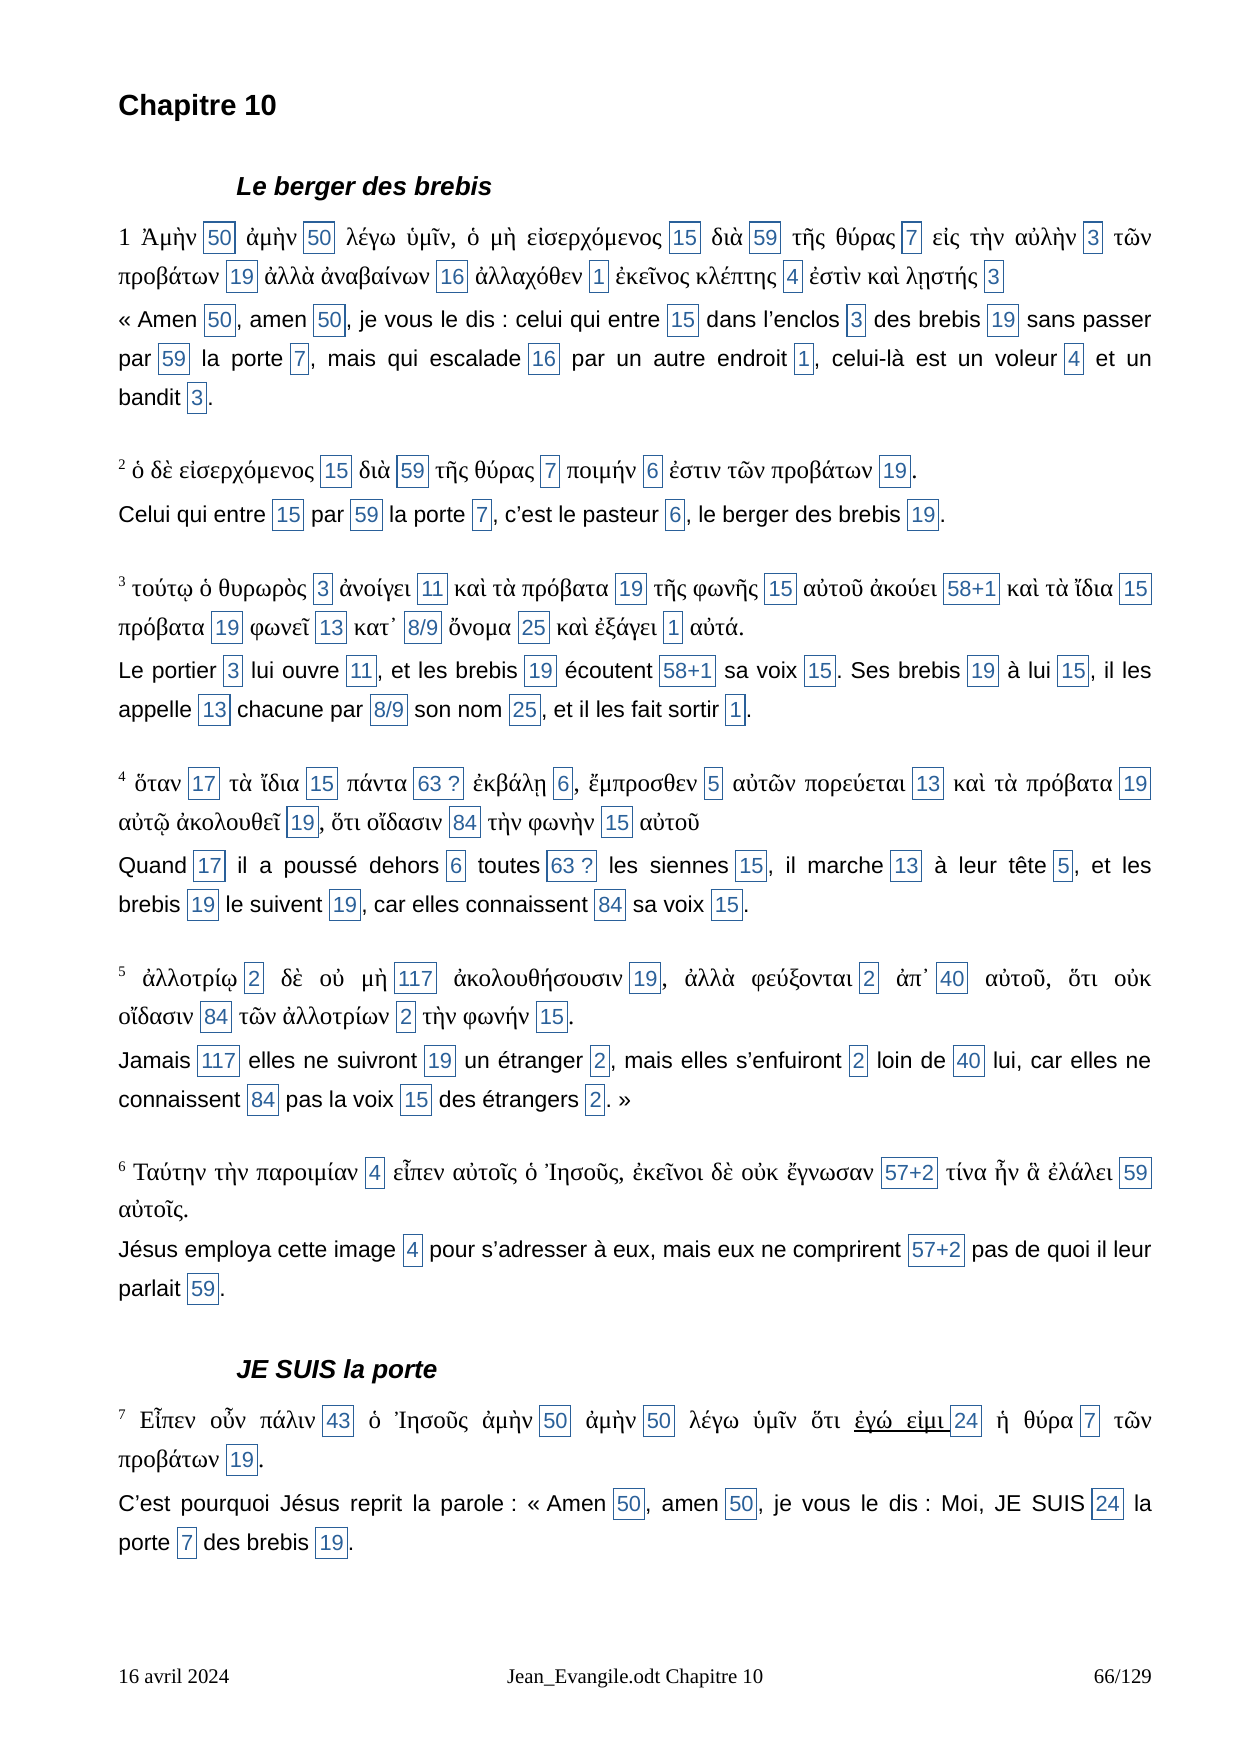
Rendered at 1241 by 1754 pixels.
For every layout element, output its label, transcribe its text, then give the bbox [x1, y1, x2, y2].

text 59 [398, 456, 428, 487]
text 7 [473, 500, 491, 530]
subtitle Le berger des brebis [236, 172, 1152, 201]
text Jésus employa cette image 4 pour s’adresser à eux, mais eux ne comprirent 57+2 pas de quoi il leur parlait 59. [118, 1234, 1152, 1305]
text Quand 17 il a poussé dehors 6 toutes 63 ? les siennes 15, il marche 13 à leur tête 5, et les brebis 19 le suivent 19, car elles connaissent 84 sa voix 15. [118, 850, 1152, 921]
text « Amen 50, amen 50, je vous le dis : celui qui entre 15 dans l’enclos 3 des brebis 19 sans passer par 59 la porte 7, mais qui escalade 16 par un autre endroit 1, celui-là est un voleur 4 et un bandit 3. [118, 304, 1152, 414]
text 15 [273, 500, 303, 530]
text 4 ὅταν 17 τὰ ἴδια 15 πάντα 63 ? ἐκβάλῃ 6, ἔμπροσθεν 5 αὐτῶν πορεύεται 13 καὶ τὰ πρόβατα 19 αὐτῷ ἀκολουθεῖ 19, ὅτι οἴδασιν 84 τὴν φωνὴν 15 αὐτοῦ [118, 767, 1152, 838]
text 15 [321, 456, 351, 487]
text C’est pourquoi Jésus reprit la parole : « Amen 50, amen 50, je vous le dis : Moi, JE SUIS 24 la porte 7 des brebis 19. [118, 1488, 1152, 1559]
text 6 [644, 456, 662, 487]
text 1 Ἀμὴν 50 ἀμὴν 50 λέγω ὑμῖν, ὁ μὴ εἰσερχόμενος 15 διὰ 59 τῆς θύρας 7 εἰς τὴν αὐλὴν 3 τῶν προβάτων 19 ἀλλὰ ἀναβαίνων 16 ἀλλαχόθεν 1 ἐκεῖνος κλέπτης 4 ἐστὶν καὶ λῃστής 3 [118, 221, 1152, 293]
text 3 τούτῳ ὁ θυρωρὸς 3 ἀνοίγει 11 καὶ τὰ πρόβατα 19 τῆς φωνῆς 15 αὐτοῦ ἀκούει 58+1 καὶ τὰ ἴδια 15 πρόβατα 19 φωνεῖ 13 κατ᾽ 8/9 ὄνομα 25 καὶ ἐξάγει 1 αὐτά. [118, 572, 1152, 644]
text ποιμήν [560, 455, 643, 488]
text la porte [383, 499, 472, 531]
text ἐστιν τῶν προβάτων [663, 455, 879, 488]
text 6 Ταύτην τὴν παροιμίαν 4 εἶπεν αὐτοῖς ὁ Ἰησοῦς, ἐκεῖνοι δὲ οὐκ ἔγνωσαν 57+2 τίνα ἦν ἃ ἐλάλει 59 αὐτοῖς. [118, 1157, 1152, 1223]
text 59 [351, 500, 382, 530]
text 2 ὁ δὲ εἰσερχόμενος [118, 455, 320, 488]
text τῆς θύρας [429, 455, 540, 488]
text 7 Εἶπεν οὖν πάλιν 43 ὁ Ἰησοῦς ἀμὴν 50 ἀμὴν 50 λέγω ὑμῖν ὅτι ἐγώ εἰμι 24 ἡ θύρα 7 τῶν προβάτων 19. [118, 1405, 1152, 1476]
text 5 ἀλλοτρίῳ 2 δὲ οὐ μὴ 117 ἀκολουθήσουσιν 19, ἀλλὰ φεύξονται 2 ἀπ᾽ 40 αὐτοῦ, ὅτι οὐκ οἴδασιν 84 τῶν ἀλλοτρίων 2 τὴν φωνήν 15. [118, 962, 1152, 1033]
text Celui qui entre [118, 499, 272, 531]
text , le berger des brebis [685, 499, 907, 531]
text 19 [908, 500, 938, 530]
text par [304, 499, 350, 531]
text . [911, 455, 1152, 488]
text 7 [541, 456, 559, 487]
text Le portier 3 lui ouvre 11, et les brebis 19 écoutent 58+1 sa voix 15. Ses brebis 19 à lui 15, il les appelle 13 chacune par 8/9 son nom 25, et il les fait sortir 1. [118, 655, 1152, 726]
text Jamais 117 elles ne suivront 19 un étranger 2, mais elles s’enfuiront 2 loin de 40 lui, car elles ne connaissent 84 pas la voix 15 des étrangers 2. » [118, 1045, 1152, 1116]
text . [939, 499, 1152, 531]
text διὰ [352, 455, 396, 488]
text , c’est le pasteur [492, 499, 665, 531]
subtitle JE SUIS la porte [236, 1355, 1152, 1384]
text 6 [666, 500, 684, 530]
subtitle Chapitre 10 [118, 88, 1152, 121]
text 19 [880, 456, 910, 487]
